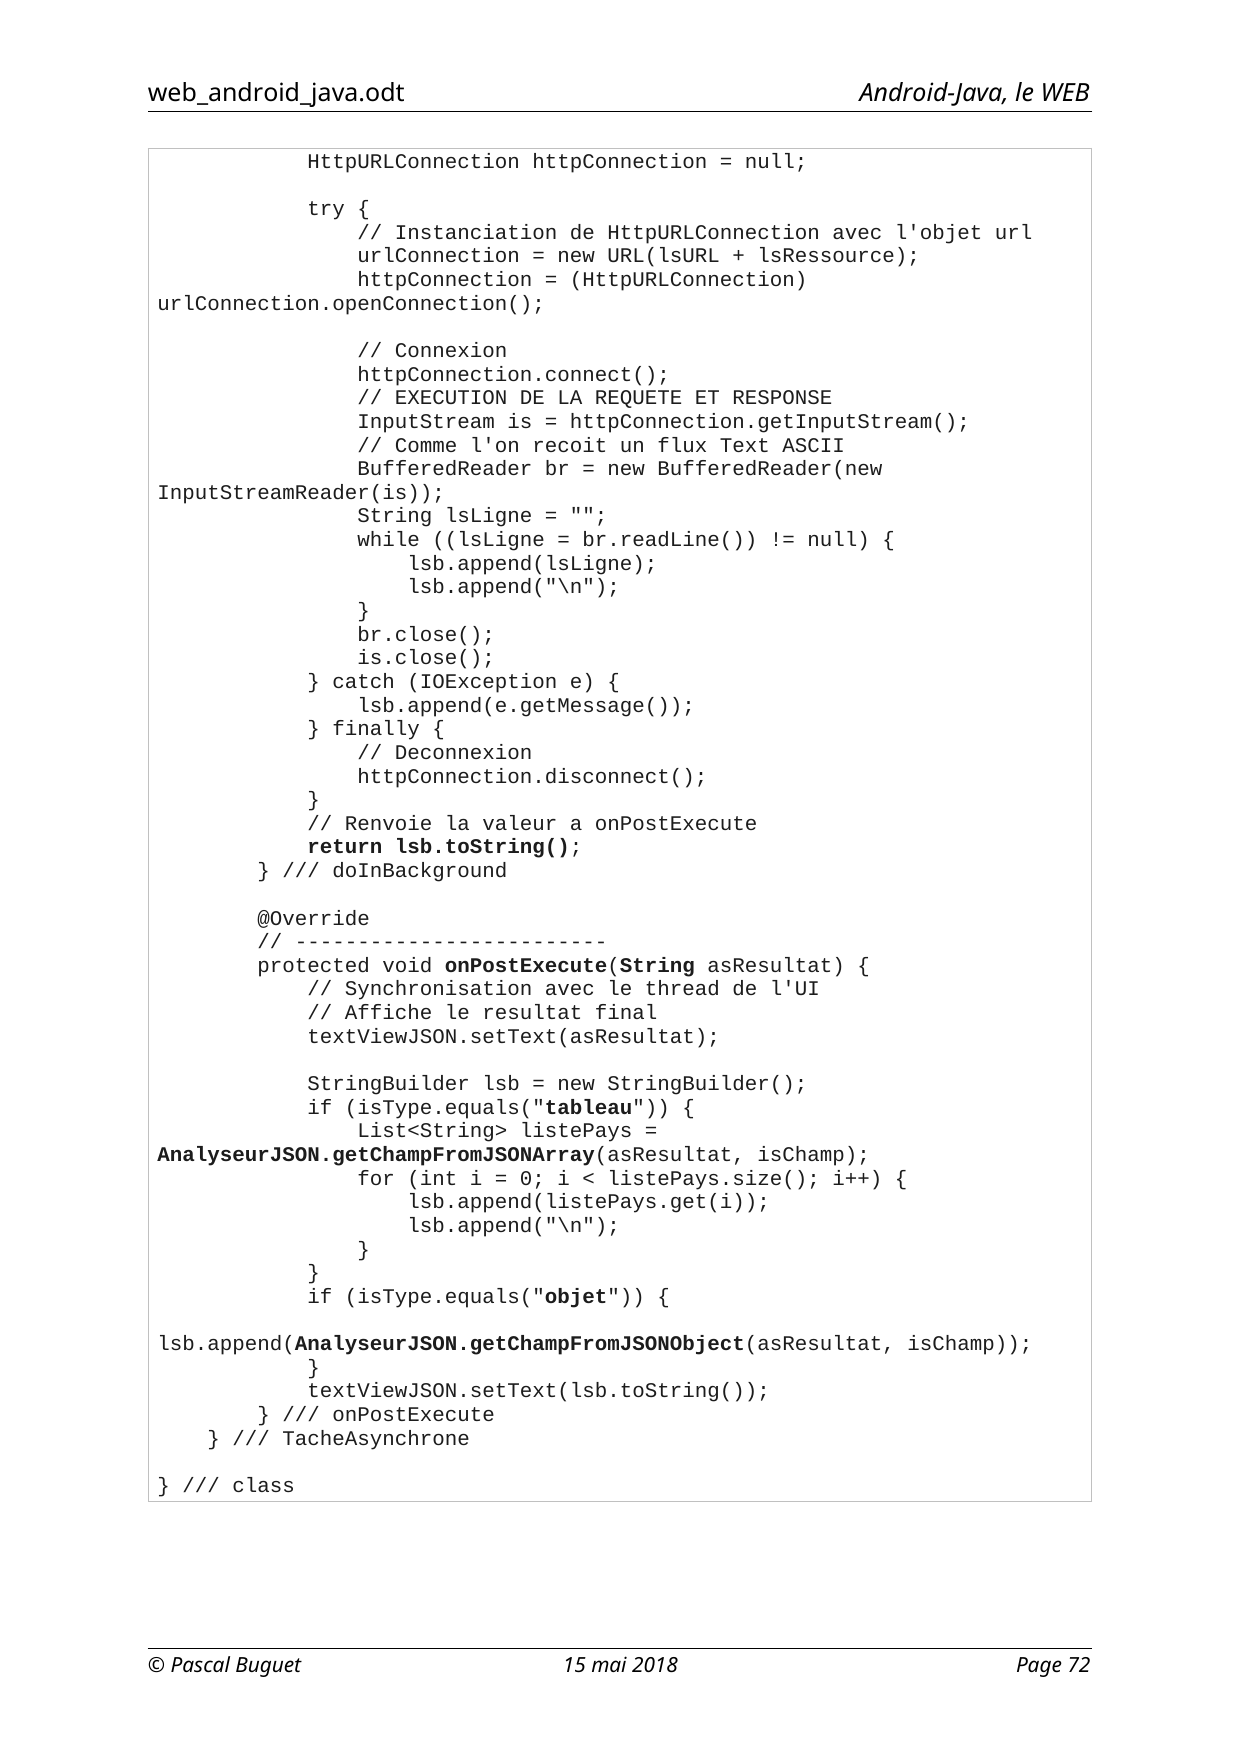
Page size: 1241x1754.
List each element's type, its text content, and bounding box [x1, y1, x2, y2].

text lsb.append(AnalyseurJSON.getChampFromJSONObject(asResultat, isChamp)); [149, 1306, 1091, 1354]
text } /// class [149, 1472, 1091, 1501]
text // Synchronisation avec le thread de l'UI [149, 975, 1091, 999]
text } finally { [149, 715, 1091, 739]
text } [149, 1259, 1091, 1283]
text StringBuilder lsb = new StringBuilder(); [149, 1070, 1091, 1093]
text protected void onPostExecute(String asResultat) { [149, 952, 1091, 975]
text return lsb.toString(); [149, 833, 1091, 857]
text // Instanciation de HttpURLConnection avec l'objet url [149, 219, 1091, 242]
text // Deconnexion [149, 739, 1091, 762]
text String lsLigne = ""; [149, 502, 1091, 526]
text for (int i = 0; i < listePays.size(); i++) { [149, 1164, 1091, 1188]
text lsb.append("\n"); [149, 573, 1091, 597]
text } [149, 786, 1091, 810]
text // Comme l'on recoit un flux Text ASCII [149, 431, 1091, 455]
text httpConnection.connect(); [149, 361, 1091, 384]
text lsb.append(listePays.get(i)); [149, 1188, 1091, 1212]
text } [149, 597, 1091, 621]
text } /// doInBackground [149, 857, 1091, 881]
text lsb.append(e.getMessage()); [149, 692, 1091, 715]
text } [149, 1354, 1091, 1377]
text // EXECUTION DE LA REQUETE ET RESPONSE [149, 384, 1091, 408]
text httpConnection.disconnect(); [149, 762, 1091, 786]
text urlConnection = new URL(lsURL + lsRessource); [149, 242, 1091, 266]
text // Renvoie la valeur a onPostExecute [149, 810, 1091, 833]
text // Connexion [149, 337, 1091, 361]
text InputStream is = httpConnection.getInputStream(); [149, 408, 1091, 431]
text // ------------------------- [149, 928, 1091, 952]
text HttpURLConnection httpConnection = null; [149, 149, 1091, 171]
text // Affiche le resultat final [149, 999, 1091, 1023]
text } [149, 1235, 1091, 1259]
text lsb.append("\n"); [149, 1212, 1091, 1235]
text try { [149, 195, 1091, 219]
text httpConnection = (HttpURLConnection) urlConnection.openConnection(); [149, 266, 1091, 313]
text List<String> listePays = AnalyseurJSON.getChampFromJSONArray(asResultat, isChamp); [149, 1117, 1091, 1164]
text if (isType.equals("tableau")) { [149, 1093, 1091, 1117]
text @Override [149, 904, 1091, 928]
text } catch (IOException e) { [149, 668, 1091, 692]
text if (isType.equals("objet")) { [149, 1283, 1091, 1306]
text } /// TacheAsynchrone [149, 1424, 1091, 1448]
text textViewJSON.setText(lsb.toString()); [149, 1377, 1091, 1401]
text is.close(); [149, 644, 1091, 668]
text BufferedReader br = new BufferedReader(new InputStreamReader(is)); [149, 455, 1091, 502]
text br.close(); [149, 621, 1091, 644]
text } /// onPostExecute [149, 1401, 1091, 1424]
text lsb.append(lsLigne); [149, 550, 1091, 573]
text textViewJSON.setText(asResultat); [149, 1023, 1091, 1046]
text while ((lsLigne = br.readLine()) != null) { [149, 526, 1091, 550]
